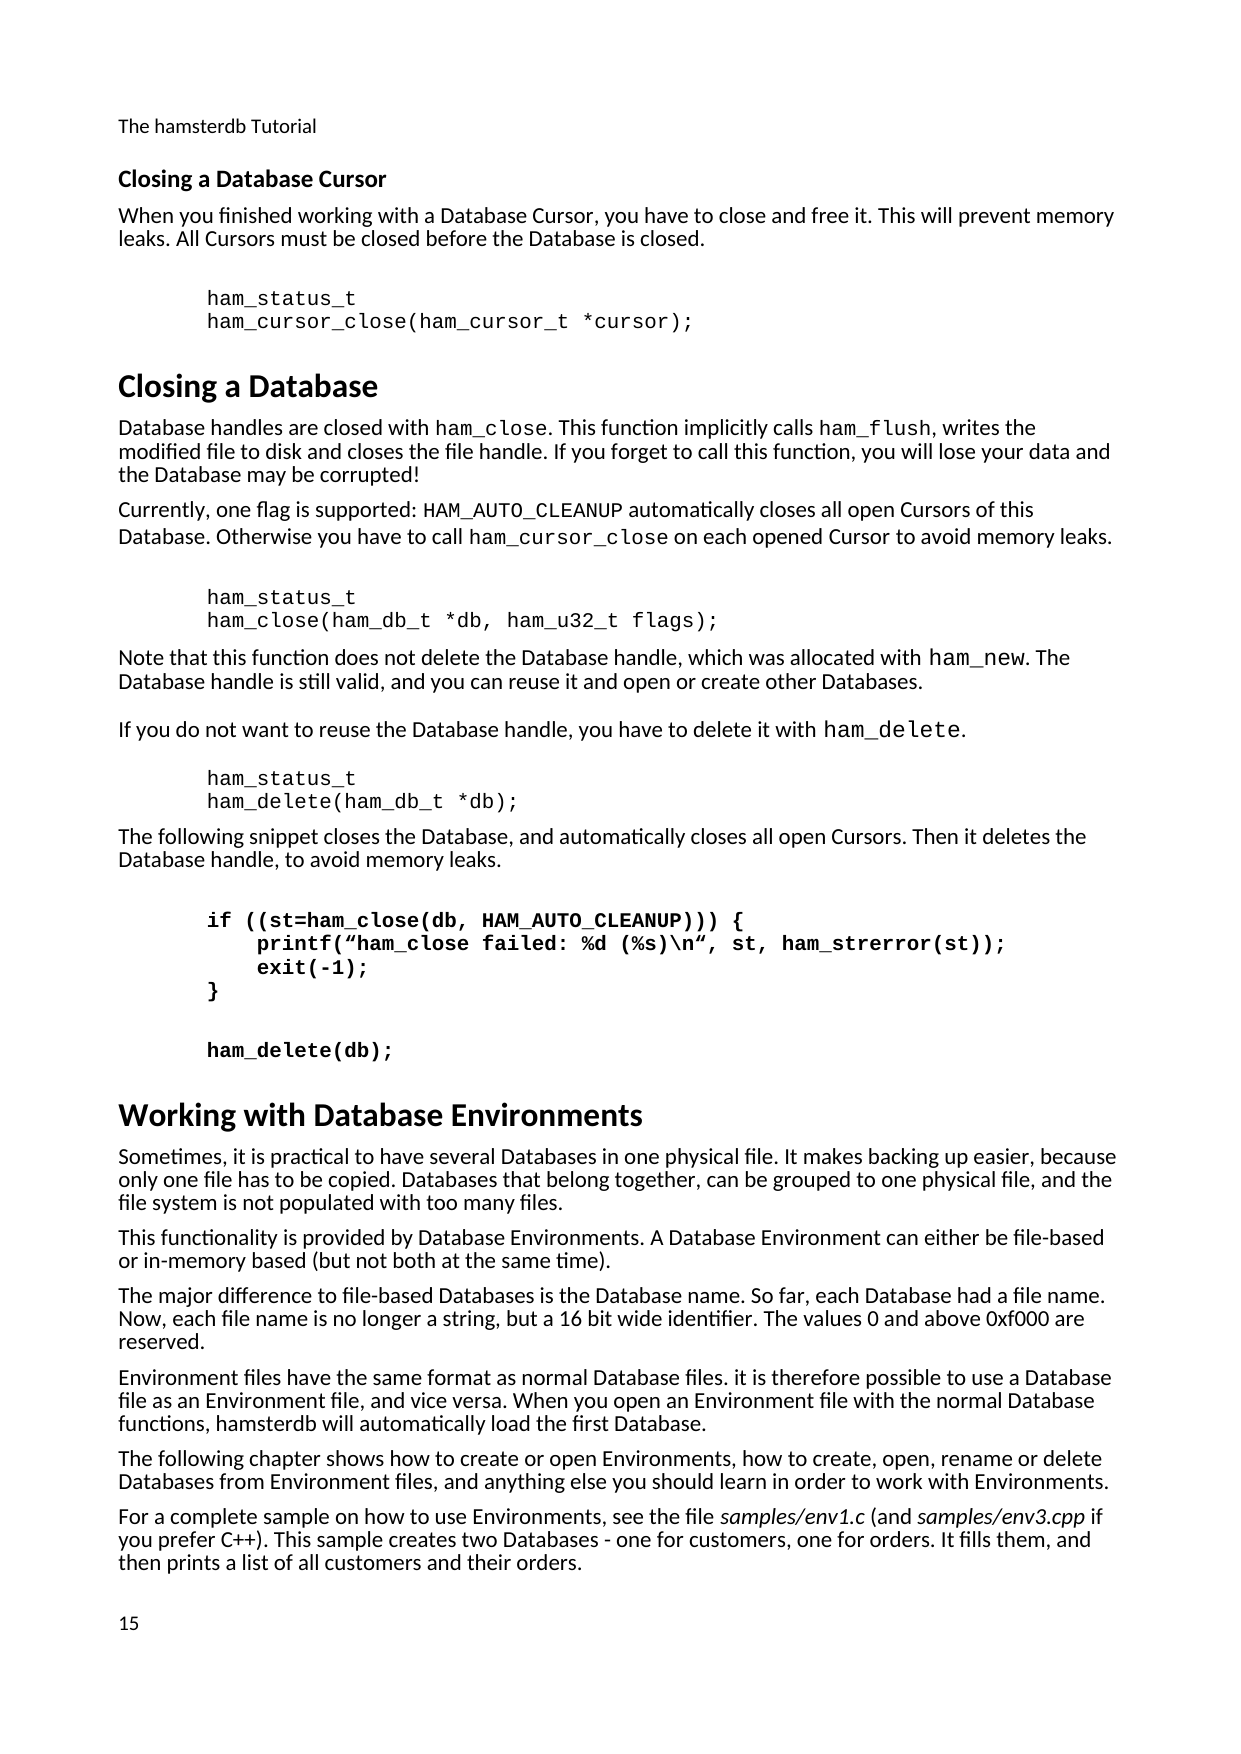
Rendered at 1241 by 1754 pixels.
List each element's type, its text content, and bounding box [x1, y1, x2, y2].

text The major difference to file-based Databases is the Database name. So far, each Database had a file name. Now, each file name is no longer a string, but a 16 bit wide identifier. The values 0 and above 0xf000 are reserved. [118, 1287, 1122, 1355]
text if ((st=ham_close(db, HAM_AUTO_CLEANUP))) { printf(“ham_close failed: %d (%s)\n“, st, ham_strerror(st)); exit(-1); } [207, 909, 1122, 1004]
text Currently, one flag is supported: HAM_AUTO_CLEANUP automatically closes all open Cursors of this Database. Otherwise you have to call ham_cursor_close on each opened Cursor to avoid memory leaks. [118, 500, 1122, 551]
text The following chapter shows how to create or open Environments, how to create, open, rename or delete Databases from Environment files, and anything else you should learn in order to work with Environments. [118, 1449, 1122, 1495]
subtitle Closing a Database [118, 373, 1122, 406]
text ham_status_t ham_cursor_close(ham_cursor_t *cursor); [207, 288, 1122, 335]
text ham_status_t ham_delete(ham_db_t *db); [207, 768, 1122, 815]
text The following snippet closes the Database, and automatically closes all open Cursors. Then it deletes the Database handle, to avoid memory leaks. [118, 828, 1122, 873]
text Sometimes, it is practical to have several Databases in one physical file. It makes backing up easier, because only one file has to be copied. Databases that belong together, can be grouped to one physical file, and the file system is not populated with too many files. [118, 1147, 1122, 1216]
text ham_status_t ham_close(ham_db_t *db, ham_u32_t flags); [207, 587, 1122, 634]
text This functionality is provided by Database Environments. A Database Environment can either be file-based or in-memory based (but not both at the same time). [118, 1228, 1122, 1274]
text When you finished working with a Database Cursor, you have to close and free it. This will prevent memory leaks. All Cursors must be closed before the Database is closed. [118, 206, 1122, 252]
text Database handles are closed with ham_close. This function implicitly calls ham_flush, writes the modified file to disk and closes the file handle. If you forget to call this function, you will lose your data and the Database may be corrupted! [118, 418, 1122, 488]
text ham_delete(db); [207, 1040, 1122, 1064]
text Environment files have the same format as normal Database files. it is therefore possible to use a Database file as an Environment file, and vice versa. When you open an Environment file with the normal Database functions, hamsterdb will automatically load the first Database. [118, 1368, 1122, 1437]
subtitle Working with Database Environments [118, 1101, 1122, 1134]
text For a complete sample on how to use Environments, see the file samples/env1.c (and samples/env3.cpp if you prefer C++). This sample creates two Databases - one for customers, one for orders. It fills them, and then prints a list of all customers and their orders. [118, 1507, 1122, 1576]
text Note that this function does not delete the Database handle, which was allocated with ham_new. The Database handle is still valid, and you can reuse it and open or create other Databases. [118, 647, 1122, 695]
text If you do not want to reuse the Database handle, you have to delete it with ham_delete. [118, 718, 1122, 744]
subtitle Closing a Database Cursor [118, 168, 1122, 193]
